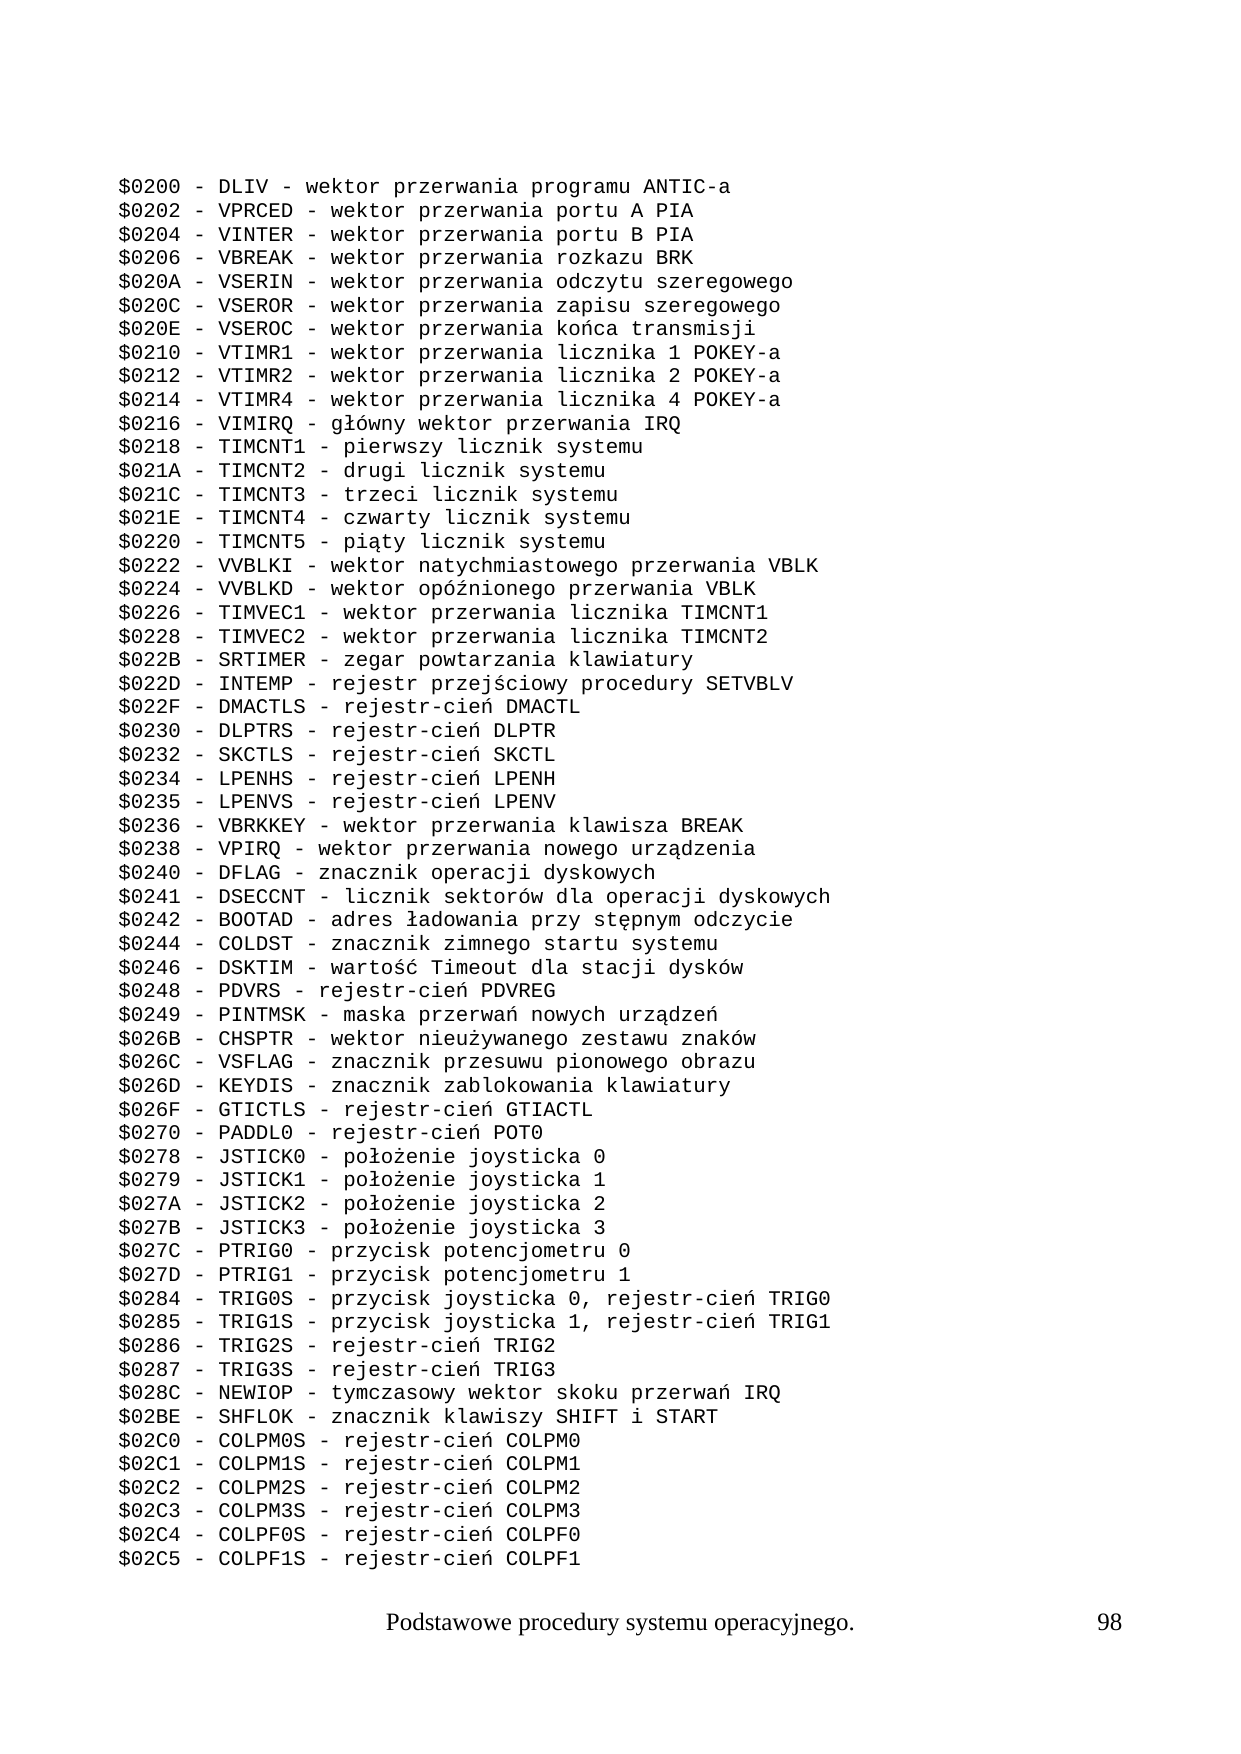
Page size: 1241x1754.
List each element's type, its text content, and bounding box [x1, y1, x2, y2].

text $0210 - VTIMR1 - wektor przerwania licznika 1 POKEY-a [118, 342, 1122, 366]
text $0218 - TIMCNT1 - pierwszy licznik systemu [118, 436, 1122, 460]
text $027A - JSTICK2 - położenie joysticka 2 [118, 1193, 1122, 1217]
text $0216 - VIMIRQ - główny wektor przerwania IRQ [118, 413, 1122, 436]
text $0222 - VVBLKI - wektor natychmiastowego przerwania VBLK [118, 555, 1122, 578]
text $020C - VSEROR - wektor przerwania zapisu szeregowego [118, 294, 1122, 318]
text $02C2 - COLPM2S - rejestr-cień COLPM2 [118, 1477, 1122, 1501]
text $022B - SRTIMER - zegar powtarzania klawiatury [118, 649, 1122, 673]
text $0235 - LPENVS - rejestr-cień LPENV [118, 791, 1122, 815]
text $0242 - BOOTAD - adres ładowania przy stępnym odczycie [118, 909, 1122, 933]
text $027C - PTRIG0 - przycisk potencjometru 0 [118, 1240, 1122, 1264]
text $0240 - DFLAG - znacznik operacji dyskowych [118, 862, 1122, 886]
text $02C3 - COLPM3S - rejestr-cień COLPM3 [118, 1501, 1122, 1524]
text $0285 - TRIG1S - przycisk joysticka 1, rejestr-cień TRIG1 [118, 1311, 1122, 1335]
text $02C4 - COLPF0S - rejestr-cień COLPF0 [118, 1524, 1122, 1548]
text $0232 - SKCTLS - rejestr-cień SKCTL [118, 744, 1122, 767]
text $0249 - PINTMSK - maska przerwań nowych urządzeń [118, 1004, 1122, 1028]
text $0226 - TIMVEC1 - wektor przerwania licznika TIMCNT1 [118, 602, 1122, 626]
text $0248 - PDVRS - rejestr-cień PDVREG [118, 980, 1122, 1004]
text $020E - VSEROC - wektor przerwania końca transmisji [118, 318, 1122, 342]
text $021C - TIMCNT3 - trzeci licznik systemu [118, 484, 1122, 507]
text $02C0 - COLPM0S - rejestr-cień COLPM0 [118, 1429, 1122, 1453]
text $026C - VSFLAG - znacznik przesuwu pionowego obrazu [118, 1051, 1122, 1075]
text $020A - VSERIN - wektor przerwania odczytu szeregowego [118, 271, 1122, 294]
text $0204 - VINTER - wektor przerwania portu B PIA [118, 224, 1122, 247]
text $027B - JSTICK3 - położenie joysticka 3 [118, 1217, 1122, 1240]
text $0238 - VPIRQ - wektor przerwania nowego urządzenia [118, 838, 1122, 862]
text $026D - KEYDIS - znacznik zablokowania klawiatury [118, 1075, 1122, 1098]
text $0230 - DLPTRS - rejestr-cień DLPTR [118, 720, 1122, 744]
text $02C1 - COLPM1S - rejestr-cień COLPM1 [118, 1453, 1122, 1477]
text $0284 - TRIG0S - przycisk joysticka 0, rejestr-cień TRIG0 [118, 1288, 1122, 1311]
text $0241 - DSECCNT - licznik sektorów dla operacji dyskowych [118, 886, 1122, 909]
text $0202 - VPRCED - wektor przerwania portu A PIA [118, 200, 1122, 224]
text $0234 - LPENHS - rejestr-cień LPENH [118, 767, 1122, 791]
text $026B - CHSPTR - wektor nieużywanego zestawu znaków [118, 1028, 1122, 1051]
text $0287 - TRIG3S - rejestr-cień TRIG3 [118, 1359, 1122, 1382]
text $021A - TIMCNT2 - drugi licznik systemu [118, 460, 1122, 484]
text $022F - DMACTLS - rejestr-cień DMACTL [118, 697, 1122, 720]
text $0244 - COLDST - znacznik zimnego startu systemu [118, 933, 1122, 957]
text $022D - INTEMP - rejestr przejściowy procedury SETVBLV [118, 673, 1122, 697]
text $0228 - TIMVEC2 - wektor przerwania licznika TIMCNT2 [118, 626, 1122, 649]
text $021E - TIMCNT4 - czwarty licznik systemu [118, 507, 1122, 531]
text $027D - PTRIG1 - przycisk potencjometru 1 [118, 1264, 1122, 1288]
text $0286 - TRIG2S - rejestr-cień TRIG2 [118, 1335, 1122, 1359]
text $0224 - VVBLKD - wektor opóźnionego przerwania VBLK [118, 578, 1122, 602]
text $0270 - PADDL0 - rejestr-cień POT0 [118, 1122, 1122, 1146]
text $0200 - DLIV - wektor przerwania programu ANTIC-a [118, 176, 1122, 200]
text $02C5 - COLPF1S - rejestr-cień COLPF1 [118, 1548, 1122, 1571]
text $0220 - TIMCNT5 - piąty licznik systemu [118, 531, 1122, 555]
text $028C - NEWIOP - tymczasowy wektor skoku przerwań IRQ [118, 1382, 1122, 1406]
text $0236 - VBRKKEY - wektor przerwania klawisza BREAK [118, 815, 1122, 838]
text $0206 - VBREAK - wektor przerwania rozkazu BRK [118, 247, 1122, 271]
text $0214 - VTIMR4 - wektor przerwania licznika 4 POKEY-a [118, 389, 1122, 413]
text $026F - GTICTLS - rejestr-cień GTIACTL [118, 1098, 1122, 1122]
text $0212 - VTIMR2 - wektor przerwania licznika 2 POKEY-a [118, 366, 1122, 389]
text $02BE - SHFLOK - znacznik klawiszy SHIFT i START [118, 1406, 1122, 1429]
text $0246 - DSKTIM - wartość Timeout dla stacji dysków [118, 957, 1122, 980]
text $0278 - JSTICK0 - położenie joysticka 0 [118, 1146, 1122, 1169]
text $0279 - JSTICK1 - położenie joysticka 1 [118, 1169, 1122, 1193]
